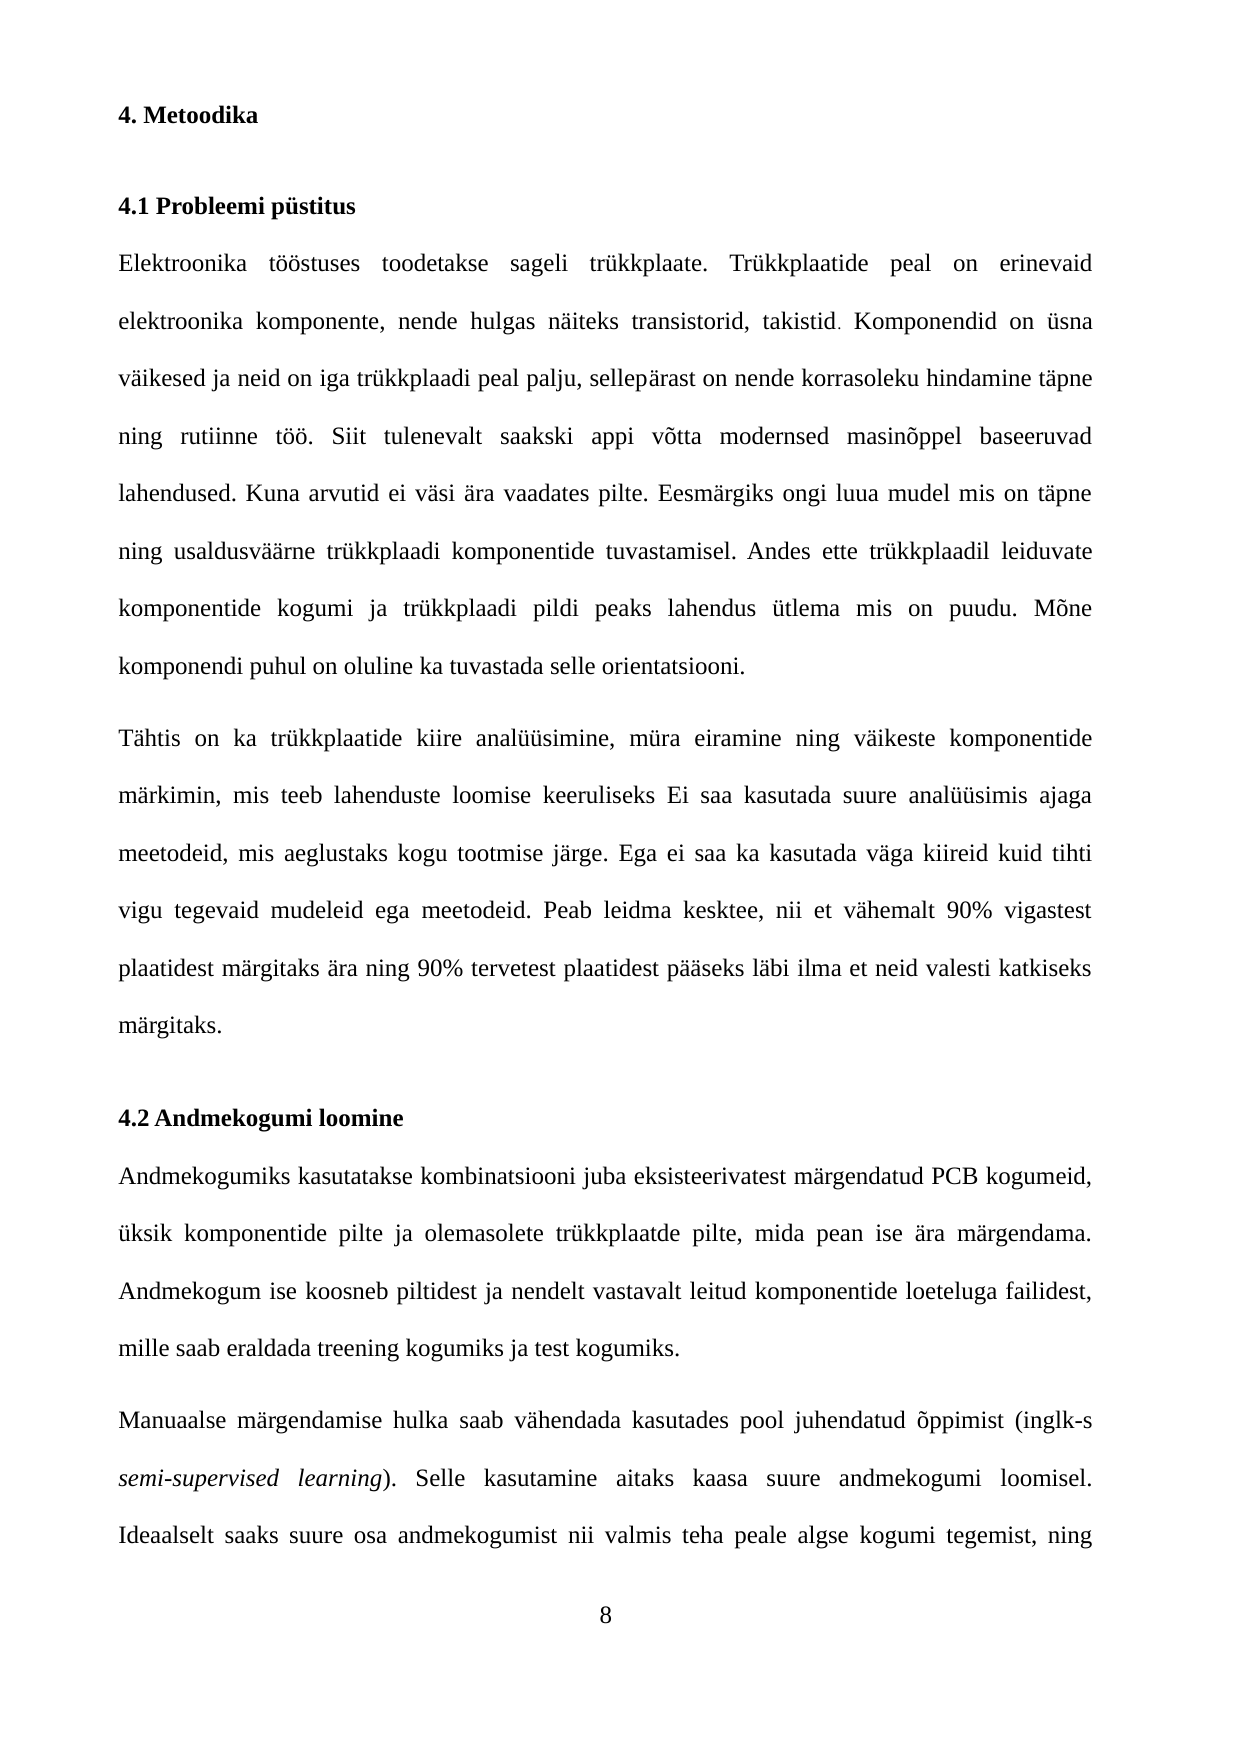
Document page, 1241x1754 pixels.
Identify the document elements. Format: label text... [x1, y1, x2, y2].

text Tähtis on ka trükkplaatide kiire analüüsimine, müra eiramine ning väikeste komponentide märkimin, mis teeb lahenduste loomise keeruliseks Ei saa kasutada suure analüüsimis ajaga meetodeid, mis aeglustaks kogu tootmise järge. Ega ei saa ka kasutada väga kiireid kuid tihti vigu tegevaid mudeleid ega meetodeid. Peab leidma kesktee, nii et vähemalt 90% vigastest plaatidest märgitaks ära ning 90% tervetest plaatidest pääseks läbi ilma et neid valesti katkiseks märgitaks. [118, 723, 1093, 1039]
subtitle 4.2 Andmekogumi loomine [118, 1103, 1093, 1132]
text Andmekogumiks kasutatakse kombinatsiooni juba eksisteerivatest märgendatud PCB kogumeid, üksik komponentide pilte ja olemasolete trükkplaatde pilte, mida pean ise ära märgendama. Andmekogum ise koosneb piltidest ja nendelt vastavalt leitud komponentide loeteluga failidest, mille saab eraldada treening kogumiks ja test kogumiks. [118, 1161, 1093, 1362]
text Manuaalse märgendamise hulka saab vähendada kasutades pool juhendatud õppimist (inglk-s semi-supervised learning). Selle kasutamine aitaks kaasa suure andmekogumi loomisel. Ideaalselt saaks suure osa andmekogumist nii valmis teha peale algse kogumi tegemist, ning [118, 1405, 1093, 1549]
text Elektroonika tööstuses toodetakse sageli trükkplaate. Trükkplaatide peal on erinevaid elektroonika komponente, nende hulgas näiteks transistorid, takistid. Komponendid on üsna väikesed ja neid on iga trükkplaadi peal palju, sellepärast on nende korrasoleku hindamine täpne ning rutiinne töö. Siit tulenevalt saakski appi võtta modernsed masinõppel baseeruvad lahendused. Kuna arvutid ei väsi ära vaadates pilte. Eesmärgiks ongi luua mudel mis on täpne ning usaldusväärne trükkplaadi komponentide tuvastamisel. Andes ette trükkplaadil leiduvate komponentide kogumi ja trükkplaadi pildi peaks lahendus ütlema mis on puudu. Mõne komponendi puhul on oluline ka tuvastada selle orientatsiooni. [118, 248, 1093, 679]
subtitle 4.1 Probleemi püstitus [118, 191, 1093, 219]
subtitle 4. Metoodika [118, 100, 1093, 129]
